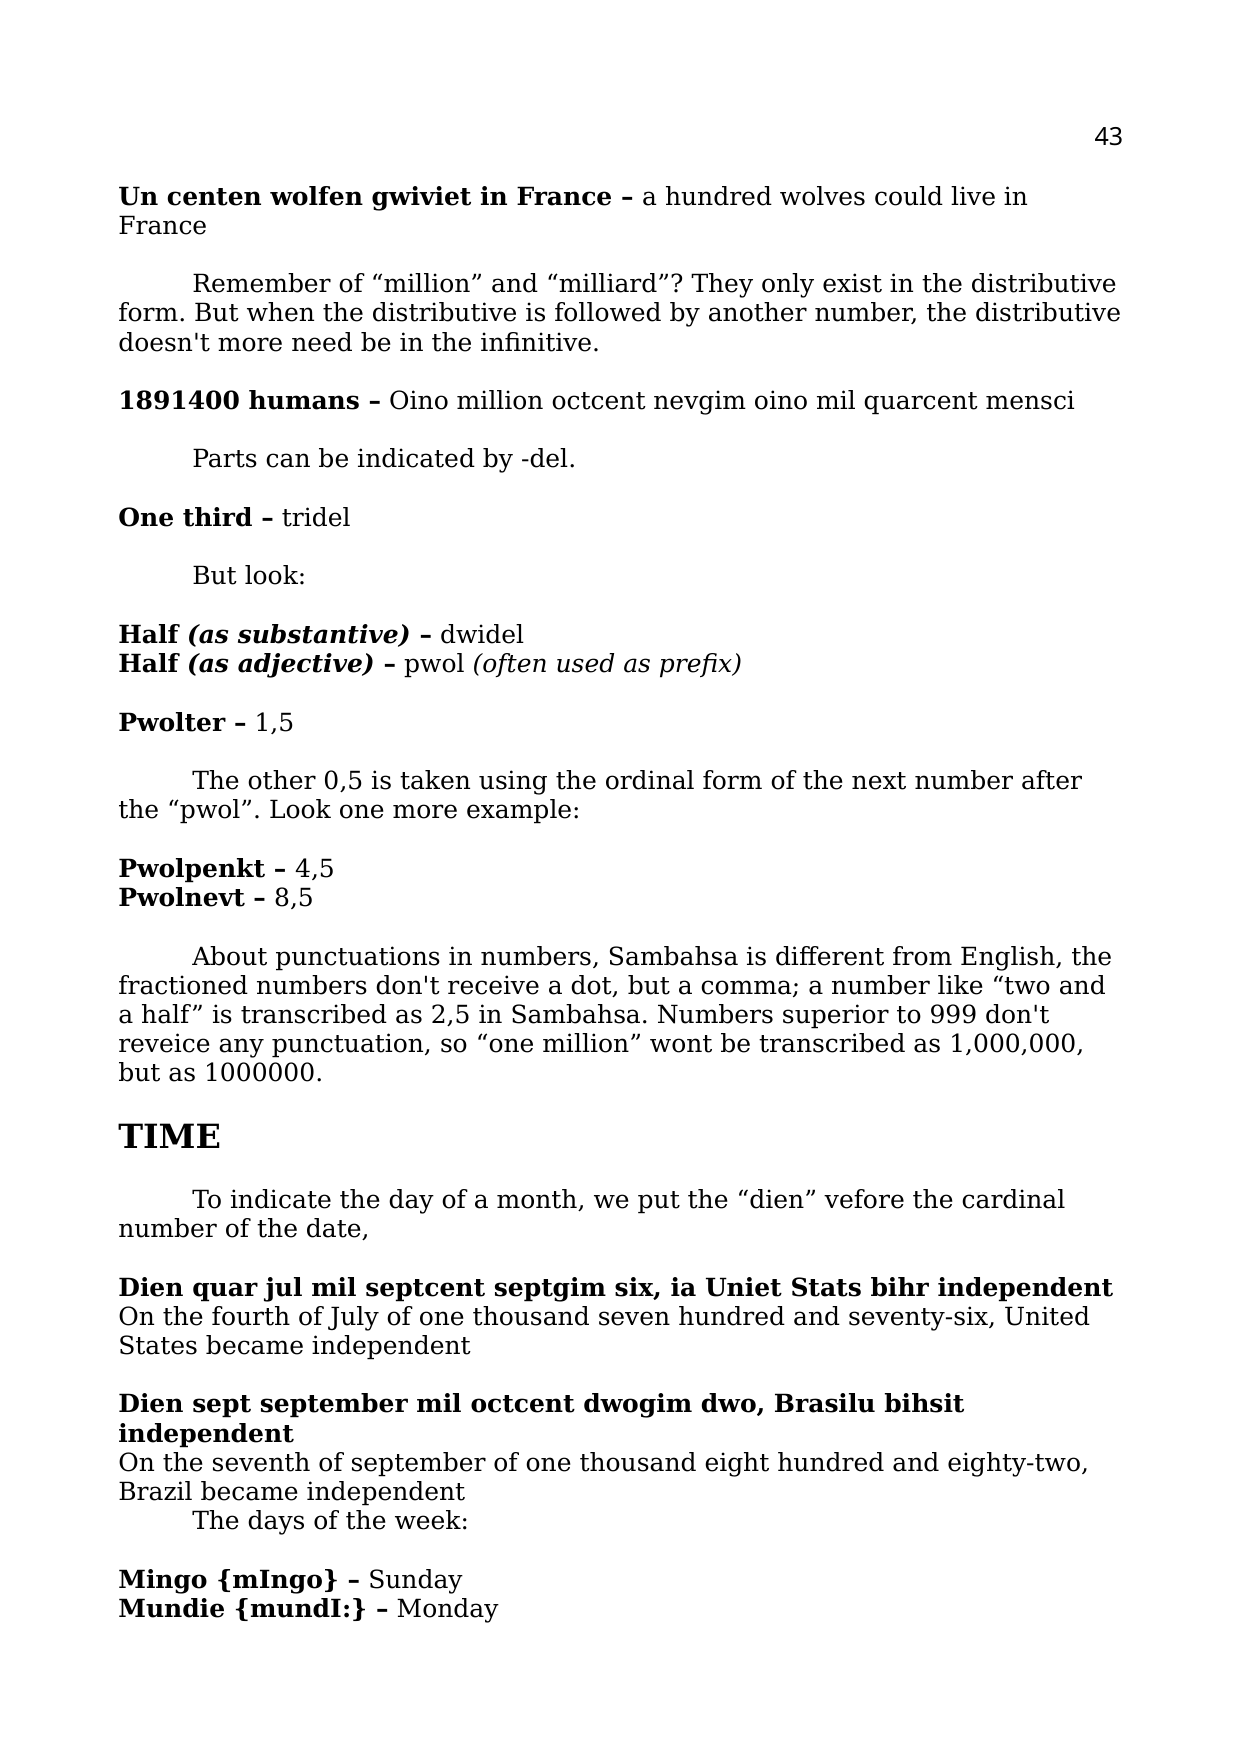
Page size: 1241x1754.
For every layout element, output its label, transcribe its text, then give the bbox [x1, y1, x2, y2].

text Pwolnevt – 8,5 [118, 883, 1123, 912]
text On the seventh of september of one thousand eight hundred and eighty-two, Brazil became independent [118, 1448, 1123, 1506]
text Pwolpenkt – 4,5 [118, 854, 1123, 883]
text Dien quar jul mil septcent septgim six, ia Uniet Stats bihr independent [118, 1272, 1123, 1302]
subtitle TIME [118, 1117, 1123, 1156]
text 1891400 humans – Oino million octcent nevgim oino mil quarcent mensci [118, 386, 1123, 415]
text To indicate the day of a month, we put the “dien” vefore the cardinal number of the date, [118, 1185, 1123, 1243]
text Half (as substantive) – dwidel [118, 620, 1123, 649]
text Half (as adjective) – pwol (often used as prefix) [118, 649, 1123, 678]
text On the fourth of July of one thousand seven hundred and seventy-six, United States became independent [118, 1302, 1123, 1360]
text Pwolter – 1,5 [118, 708, 1123, 737]
text Mundie {mundI:} – Monday [118, 1594, 1123, 1623]
text Un centen wolfen gwiviet in France – a hundred wolves could live in France [118, 182, 1123, 240]
text The other 0,5 is taken using the ordinal form of the next number after the “pwol”. Look one more example: [118, 766, 1123, 824]
text The days of the week: [118, 1506, 1123, 1536]
text But look: [118, 561, 1123, 591]
text Mingo {mIngo} – Sunday [118, 1565, 1123, 1594]
text One third – tridel [118, 503, 1123, 532]
text Remember of “million” and “milliard”? They only exist in the distributive form. But when the distributive is followed by another number, the distributive doesn't more need be in the infinitive. [118, 269, 1123, 357]
text Dien sept september mil octcent dwogim dwo, Brasilu bihsit independent [118, 1389, 1123, 1448]
text Parts can be indicated by -del. [118, 444, 1123, 474]
text About punctuations in numbers, Sambahsa is different from English, the fractioned numbers don't receive a dot, but a comma; a number like “two and a half” is transcribed as 2,5 in Sambahsa. Numbers superior to 999 don't reveice any punctuation, so “one million” wont be transcribed as 1,000,000, but as 1000000. [118, 942, 1123, 1087]
